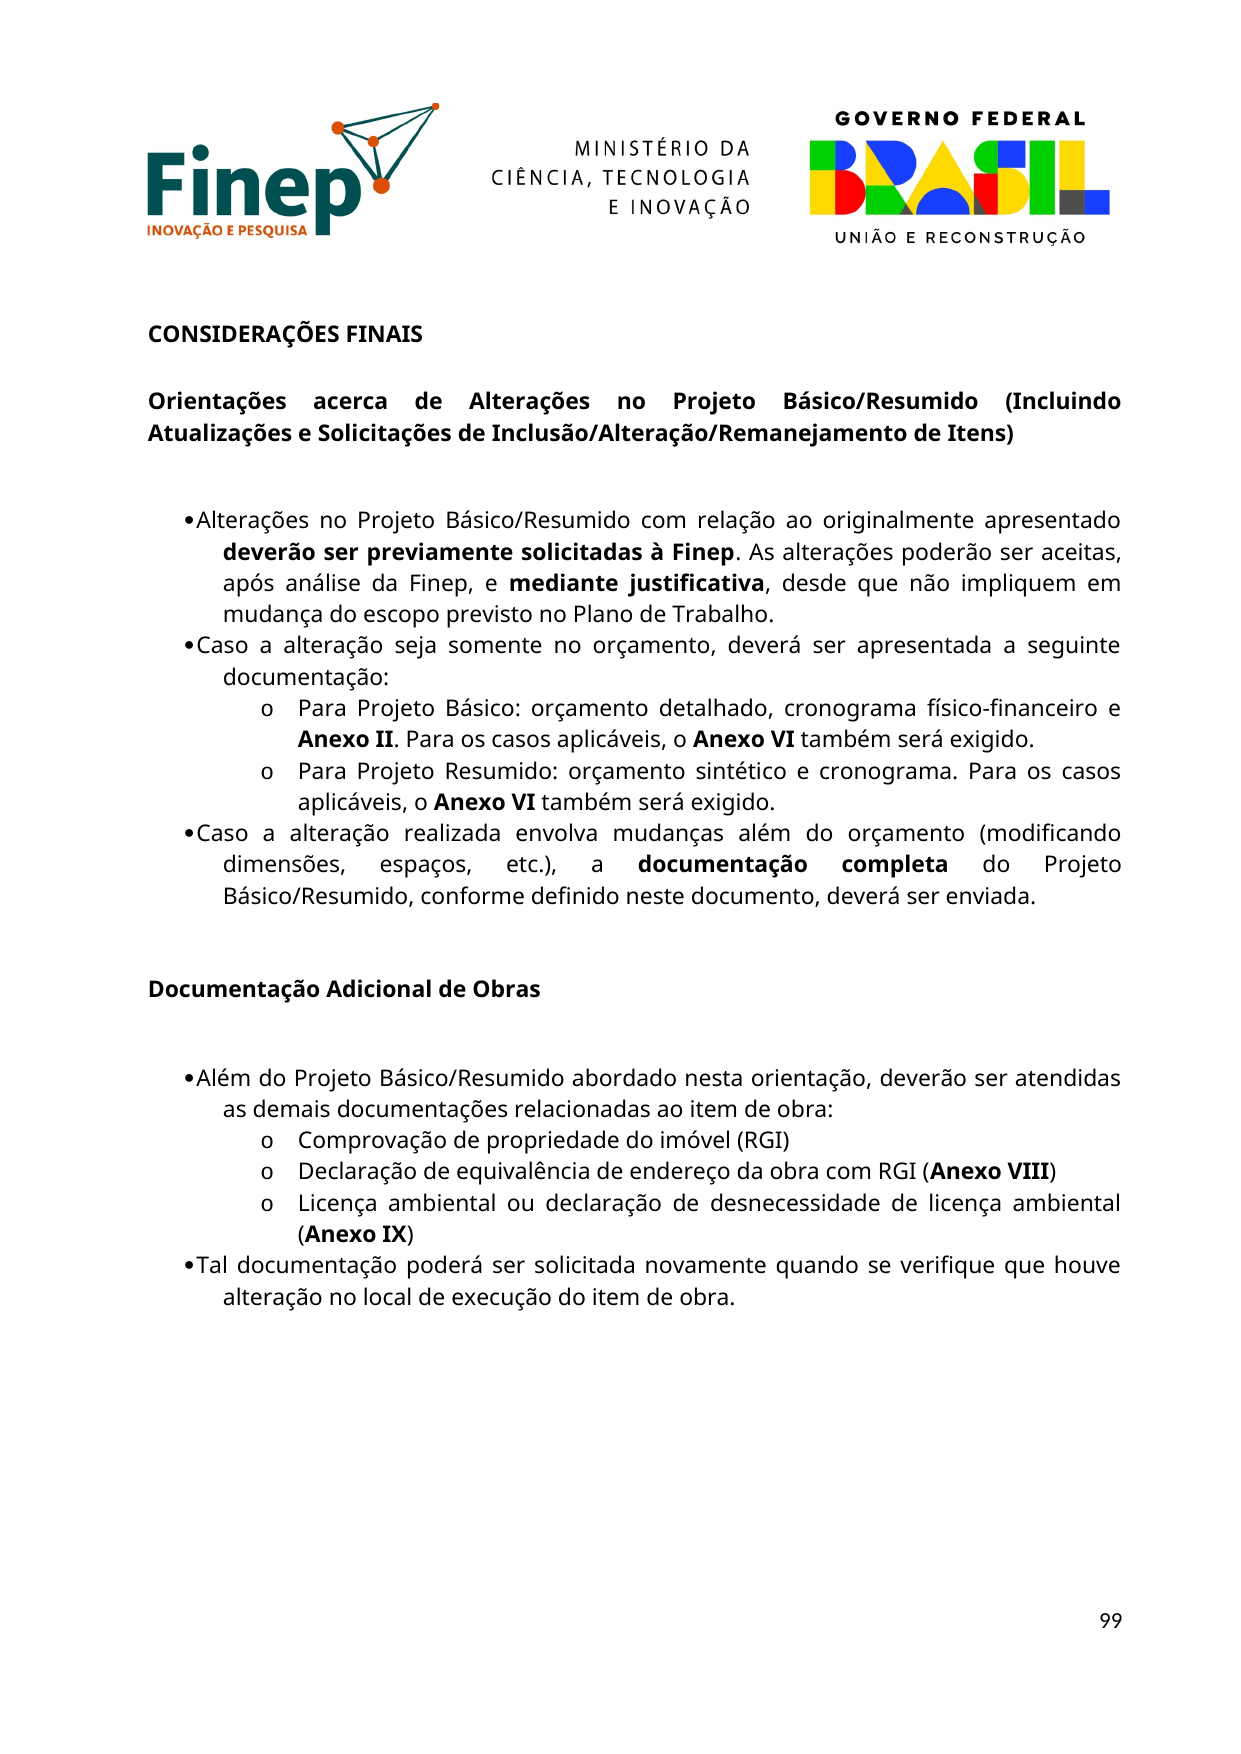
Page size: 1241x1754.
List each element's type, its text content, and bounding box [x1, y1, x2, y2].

text Documentação Adicional de Obras [148, 973, 1122, 1005]
list Caso a alteração seja somente no orçamento, deverá ser apresentada a seguinte documentação: [185, 629, 1122, 692]
list Licença ambiental ou declaração de desnecessidade de licença ambiental (Anexo IX) [260, 1187, 1122, 1249]
text CONSIDERAÇÕES FINAIS [148, 317, 1122, 349]
list Declaração de equivalência de endereço da obra com RGI (Anexo VIII) [260, 1155, 1122, 1187]
list Caso a alteração realizada envolva mudanças além do orçamento (modificando dimensões, espaços, etc.), a documentação completa do Projeto Básico/Resumido, conforme definido neste documento, deverá ser enviada. [185, 817, 1122, 911]
list Para Projeto Básico: orçamento detalhado, cronograma físico-financeiro e Anexo II. Para os casos aplicáveis, o Anexo VI também será exigido. [260, 692, 1122, 754]
list Tal documentação poderá ser solicitada novamente quando se verifique que houve alteração no local de execução do item de obra. [185, 1249, 1122, 1312]
list Comprovação de propriedade do imóvel (RGI) [260, 1124, 1122, 1155]
list Além do Projeto Básico/Resumido abordado nesta orientação, deverão ser atendidas as demais documentações relacionadas ao item de obra: [185, 1061, 1122, 1124]
text Orientações acerca de Alterações no Projeto Básico/Resumido (Incluindo Atualizações e Solicitações de Inclusão/Alteração/Remanejamento de Itens) [148, 385, 1122, 448]
list Para Projeto Resumido: orçamento sintético e cronograma. Para os casos aplicáveis, o Anexo VI também será exigido. [260, 754, 1122, 817]
list Alterações no Projeto Básico/Resumido com relação ao originalmente apresentado deverão ser previamente solicitadas à Finep. As alterações poderão ser aceitas, após análise da Finep, e mediante justificativa, desde que não impliquem em mudança do escopo previsto no Plano de Trabalho. [185, 504, 1122, 629]
